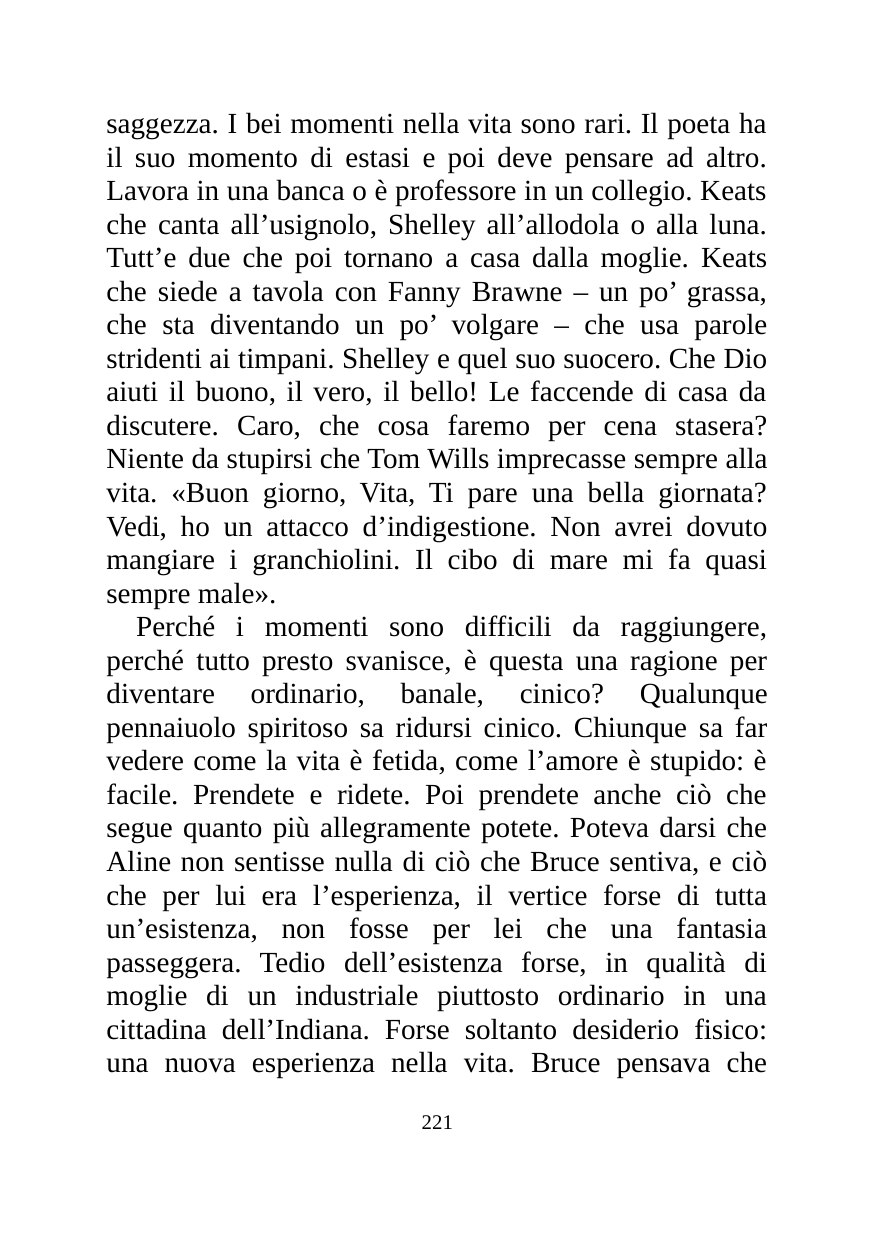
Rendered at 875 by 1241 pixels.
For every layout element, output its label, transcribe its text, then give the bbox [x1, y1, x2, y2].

text Perché i momenti sono difficili da raggiungere, perché tutto presto svanisce, è questa una ragione per diventare ordinario, banale, cinico? Qualunque pennaiuolo spiritoso sa ridursi cinico. Chiunque sa far vedere come la vita è fetida, come l’amore è stupido: è facile. Prendete e ridete. Poi prendete anche ciò che segue quanto più allegramente potete. Poteva darsi che Aline non sentisse nulla di ciò che Bruce sentiva, e ciò che per lui era l’esperienza, il vertice forse di tutta un’esistenza, non fosse per lei che una fantasia passeggera. Tedio dell’esistenza forse, in qualità di moglie di un industriale piuttosto ordinario in una cittadina dell’Indiana. Forse soltanto desiderio fisico: una nuova esperienza nella vita. Bruce pensava che [106, 609, 768, 1079]
text saggezza. I bei momenti nella vita sono rari. Il poeta ha il suo momento di estasi e poi deve pensare ad altro. Lavora in una banca o è professore in un collegio. Keats che canta all’usignolo, Shelley all’allodola o alla luna. Tutt’e due che poi tornano a casa dalla moglie. Keats che siede a tavola con Fanny Brawne – un po’ grassa, che sta diventando un po’ volgare – che usa parole stridenti ai timpani. Shelley e quel suo suocero. Che Dio aiuti il buono, il vero, il bello! Le faccende di casa da discutere. Caro, che cosa faremo per cena stasera? Niente da stupirsi che Tom Wills imprecasse sempre alla vita. «Buon giorno, Vita, Ti pare una bella giornata? Vedi, ho un attacco d’indigestione. Non avrei dovuto mangiare i granchiolini. Il cibo di mare mi fa quasi sempre male». [106, 106, 768, 609]
